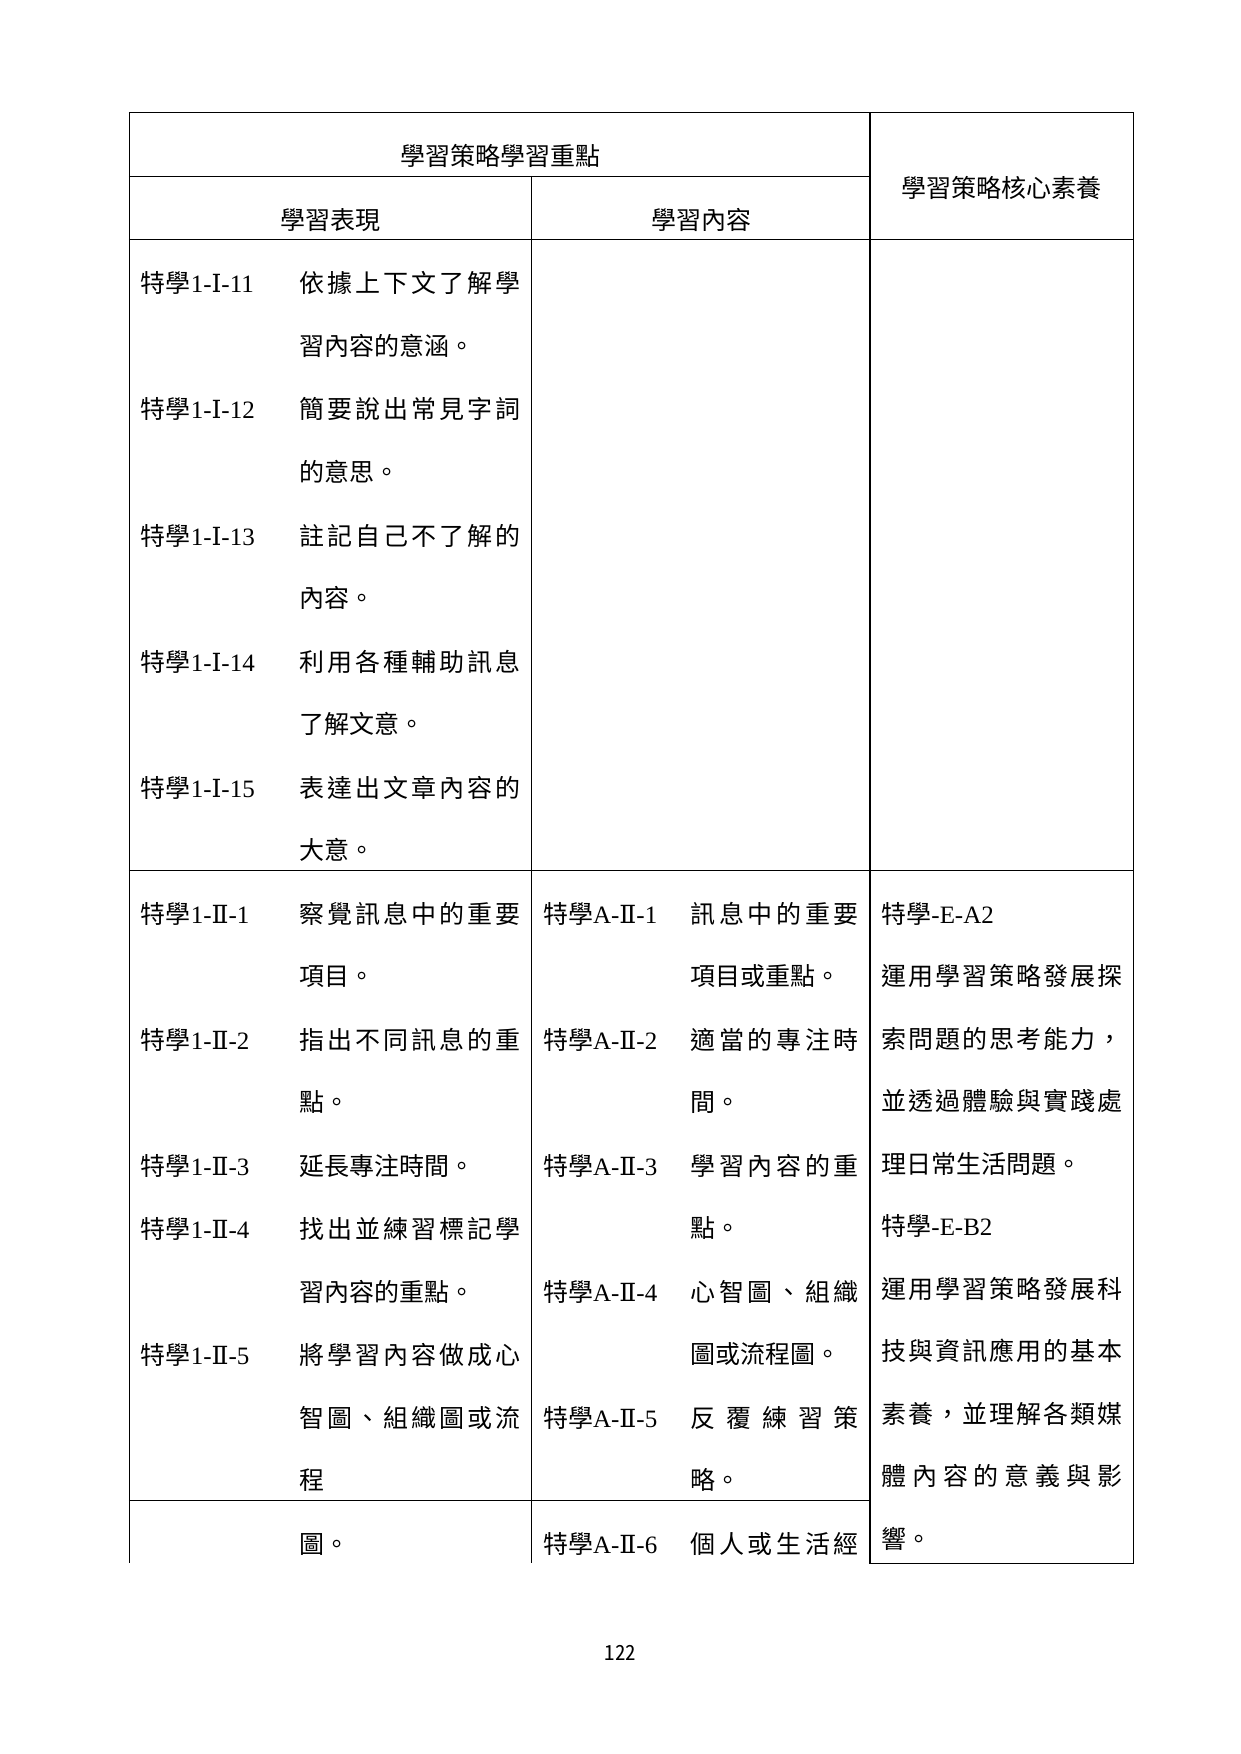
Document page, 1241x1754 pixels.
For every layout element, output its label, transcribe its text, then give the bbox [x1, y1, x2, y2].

table_cell 特學1-Ⅱ-2 [130, 996, 288, 1122]
table_cell 特學A-Ⅱ-1 [532, 871, 679, 996]
table_cell 特學A-Ⅱ-4 [532, 1248, 679, 1374]
table_cell [130, 1501, 288, 1563]
table_cell 訊息中的重要項目或重點。 [679, 871, 869, 996]
table_cell 利用各種輔助訊息了解文意。 [288, 618, 531, 743]
table_cell 特學A-Ⅱ-3 [532, 1122, 679, 1248]
table_cell 特學1-Ⅰ-12 [130, 365, 288, 491]
table_cell 特學A-Ⅱ-6 [532, 1501, 679, 1563]
table_cell [532, 240, 679, 869]
table_cell 表達出文章內容的大意。 [288, 744, 531, 869]
table_cell 指出不同訊息的重點。 [288, 996, 531, 1122]
table_cell 特學A-Ⅱ-2 [532, 996, 679, 1122]
table_cell [871, 240, 1133, 869]
table_cell 特學1-Ⅰ-14 [130, 618, 288, 743]
table_cell 特學1-Ⅱ-3 [130, 1122, 288, 1185]
table_cell 學習表現 [130, 177, 531, 239]
table_header 學習策略核心素養 [871, 113, 1133, 239]
table_cell 特學A-Ⅱ-5 [532, 1374, 679, 1500]
table_cell 特學-E-A2 運用學習策略發展探索問題的思考能力，並透過體驗與實踐處理日常生活問題。 特學-E-B2 運用學習策略發展科技與資訊應用的基本素養，並理解各類媒體內容的意義與影響。 [871, 871, 1133, 1563]
table_cell 註記自己不了解的內容。 [288, 491, 531, 617]
table_cell 特學1-Ⅱ-1 [130, 871, 288, 996]
table_cell [679, 240, 869, 869]
table_cell 特學1-Ⅰ-15 [130, 744, 288, 869]
table_cell 適當的專注時間。 [679, 996, 869, 1122]
table_header 學習策略學習重點 [130, 113, 869, 176]
table_cell 特學1-Ⅰ-13 [130, 491, 288, 617]
table_cell 心智圖、組織圖或流程圖。 [679, 1248, 869, 1374]
table_cell 將學習內容做成心智圖、組織圖或流程 [288, 1311, 531, 1500]
table_cell 學習內容 [532, 177, 869, 239]
table_cell 簡要說出常見字詞的意思。 [288, 365, 531, 491]
table_cell 察覺訊息中的重要項目。 [288, 871, 531, 996]
table_cell 個人或生活經 [679, 1501, 869, 1563]
table_cell 反覆練習策略。 [679, 1374, 869, 1500]
table_cell 特學1-Ⅱ-4 [130, 1185, 288, 1311]
table_cell 依據上下文了解學習內容的意涵。 [288, 240, 531, 365]
table_cell 圖。 [288, 1501, 531, 1563]
table_cell 特學1-Ⅰ-11 [130, 240, 288, 365]
table_cell 學習內容的重點。 [679, 1122, 869, 1248]
table_cell 找出並練習標記學習內容的重點。 [288, 1185, 531, 1311]
table_cell 延長專注時間。 [288, 1122, 531, 1185]
table_cell 特學1-Ⅱ-5 [130, 1311, 288, 1500]
